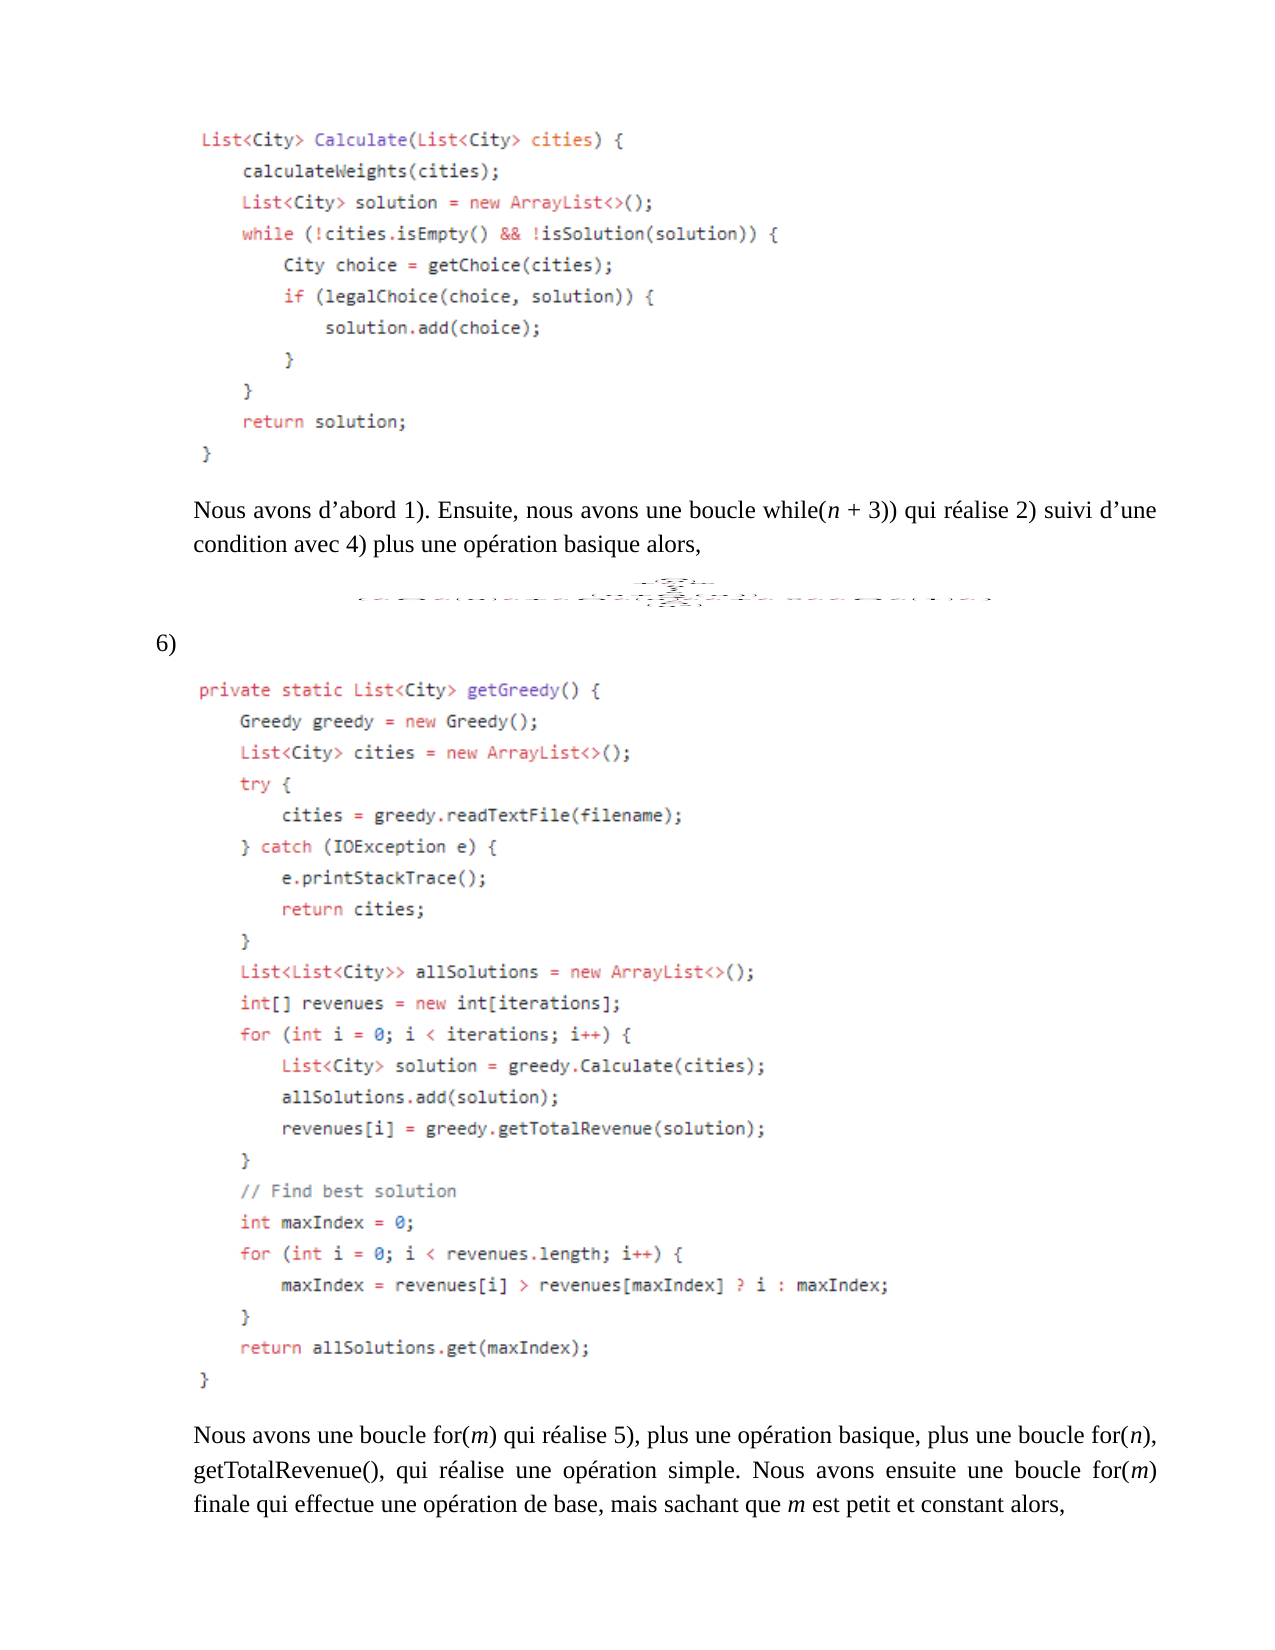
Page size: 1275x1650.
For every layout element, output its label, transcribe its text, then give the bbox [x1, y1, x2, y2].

text Nous avons d’abord 1). Ensuite, nous avons une boucle while(n + 3)) qui réalise 2) suivi d’une condition avec 4) plus une opération basique alors, [193, 495, 1157, 558]
text Nous avons une boucle for(m) qui réalise 5), plus une opération basique, plus une boucle for(n), getTotalRevenue(), qui réalise une opération simple. Nous avons ensuite une boucle for(m) finale qui effectue une opération de base, mais sachant que m est petit et constant alors, [193, 1421, 1157, 1518]
